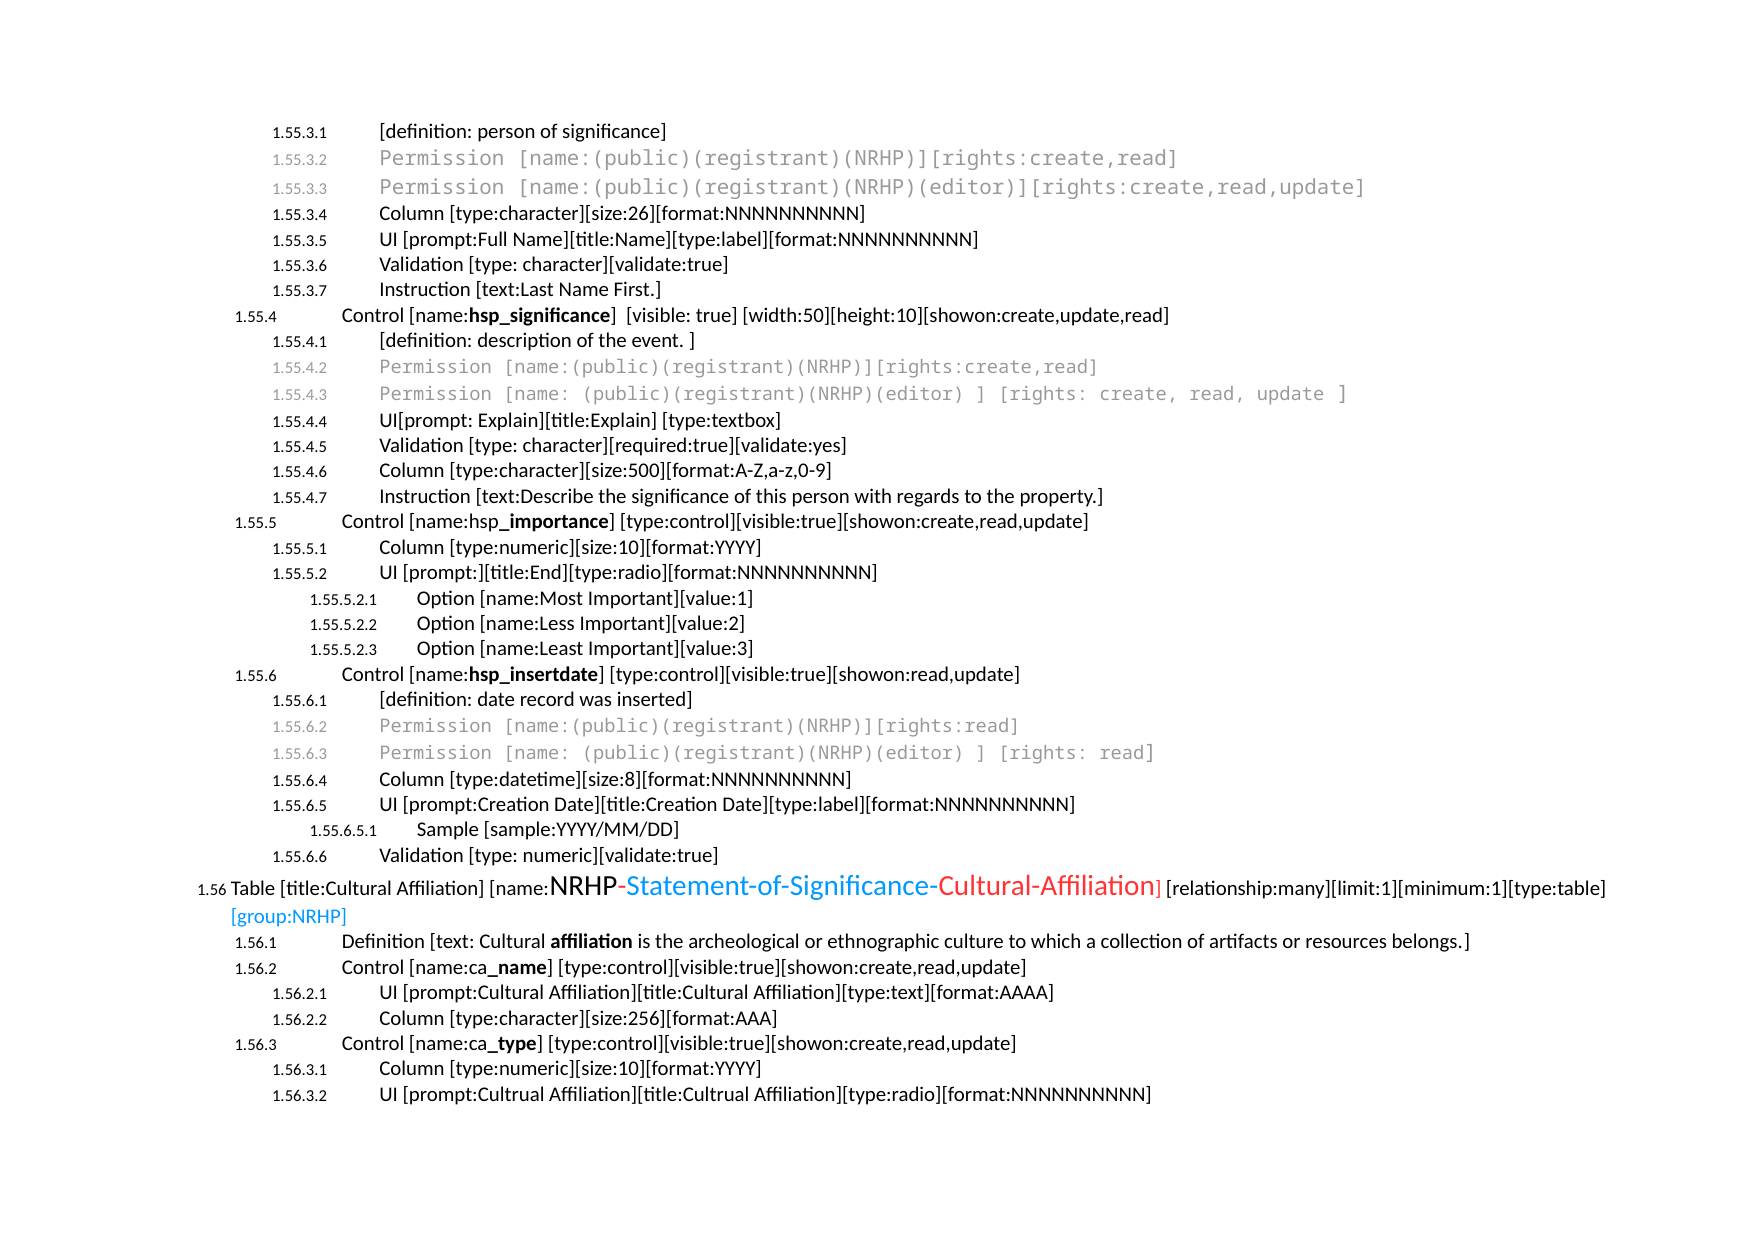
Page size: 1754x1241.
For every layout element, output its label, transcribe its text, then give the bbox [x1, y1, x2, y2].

list Permission [name: (public)(registrant)(NRHP)(editor) ] [rights: read] [268, 737, 1636, 766]
list Sample [sample:YYYY/MM/DD] [306, 817, 1636, 842]
list UI[prompt: Explain][title:Explain] [type:textbox] [268, 407, 1636, 432]
list Column [type:numeric][size:10][format:YYYY] [268, 1056, 1636, 1081]
list UI [prompt:Full Name][title:Name][type:label][format:NNNNNNNNNN] [268, 226, 1636, 251]
list Column [type:character][size:256][format:AAA] [268, 1005, 1636, 1030]
list [definition: description of the event. ] [268, 327, 1636, 353]
list [definition: person of significance] [268, 118, 1636, 143]
list Column [type:numeric][size:10][format:YYYY] [268, 534, 1636, 559]
list Column [type:datetime][size:8][format:NNNNNNNNNN] [268, 766, 1636, 791]
list Validation [type: numeric][validate:true] [268, 842, 1636, 867]
list Validation [type: character][validate:true] [268, 251, 1636, 277]
list Instruction [text:Describe the significance of this person with regards to the property.] [268, 483, 1636, 508]
list Control [name:ca_name] [type:control][visible:true][showon:create,read,update] [231, 954, 1636, 979]
list UI [prompt:Cultrual Affiliation][title:Cultrual Affiliation][type:radio][format:NNNNNNNNNN] [268, 1081, 1636, 1106]
list Option [name:Most Important][value:1] [306, 585, 1636, 610]
list Option [name:Least Important][value:3] [306, 636, 1636, 661]
list UI [prompt:Cultural Affiliation][title:Cultural Affiliation][type:text][format:AAAA] [268, 979, 1636, 1005]
list Control [name:hsp_importance] [type:control][visible:true][showon:create,read,update] [231, 508, 1636, 534]
list Table [title:Cultural Affiliation] [name:NRHP-Statement-of-Significance-Cultural-Affiliation] [relationship:many][limit:1][minimum:1][type:table][group:NRHP] [193, 867, 1636, 928]
list Control [name:hsp_insertdate] [type:control][visible:true][showon:read,update] [231, 661, 1636, 686]
list Validation [type: character][required:true][validate:yes] [268, 432, 1636, 458]
list Column [type:character][size:26][format:NNNNNNNNNN] [268, 200, 1636, 226]
list Permission [name: (public)(registrant)(NRHP)(editor) ] [rights: create, read, update ] [268, 378, 1636, 407]
list UI [prompt:][title:End][type:radio][format:NNNNNNNNNN] [268, 559, 1636, 585]
list UI [prompt:Creation Date][title:Creation Date][type:label][format:NNNNNNNNNN] [268, 791, 1636, 817]
list Permission [name:(public)(registrant)(NRHP)][rights:create,read] [268, 353, 1636, 378]
list Permission [name:(public)(registrant)(NRHP)][rights:create,read] [268, 143, 1636, 172]
list Control [name:ca_type] [type:control][visible:true][showon:create,read,update] [231, 1030, 1636, 1056]
list Permission [name:(public)(registrant)(NRHP)(editor)][rights:create,read,update] [268, 172, 1636, 200]
list Control [name:hsp_significance] [visible: true] [width:50][height:10][showon:create,update,read] [231, 302, 1636, 327]
list Definition [text: Cultural affiliation is the archeological or ethnographic culture to which a collection of artifacts or resources belongs.] [231, 928, 1636, 954]
list [definition: date record was inserted] [268, 686, 1636, 712]
list Option [name:Less Important][value:2] [306, 610, 1636, 636]
list Column [type:character][size:500][format:A-Z,a-z,0-9] [268, 458, 1636, 483]
list Permission [name:(public)(registrant)(NRHP)][rights:read] [268, 712, 1636, 737]
list Instruction [text:Last Name First.] [268, 277, 1636, 302]
